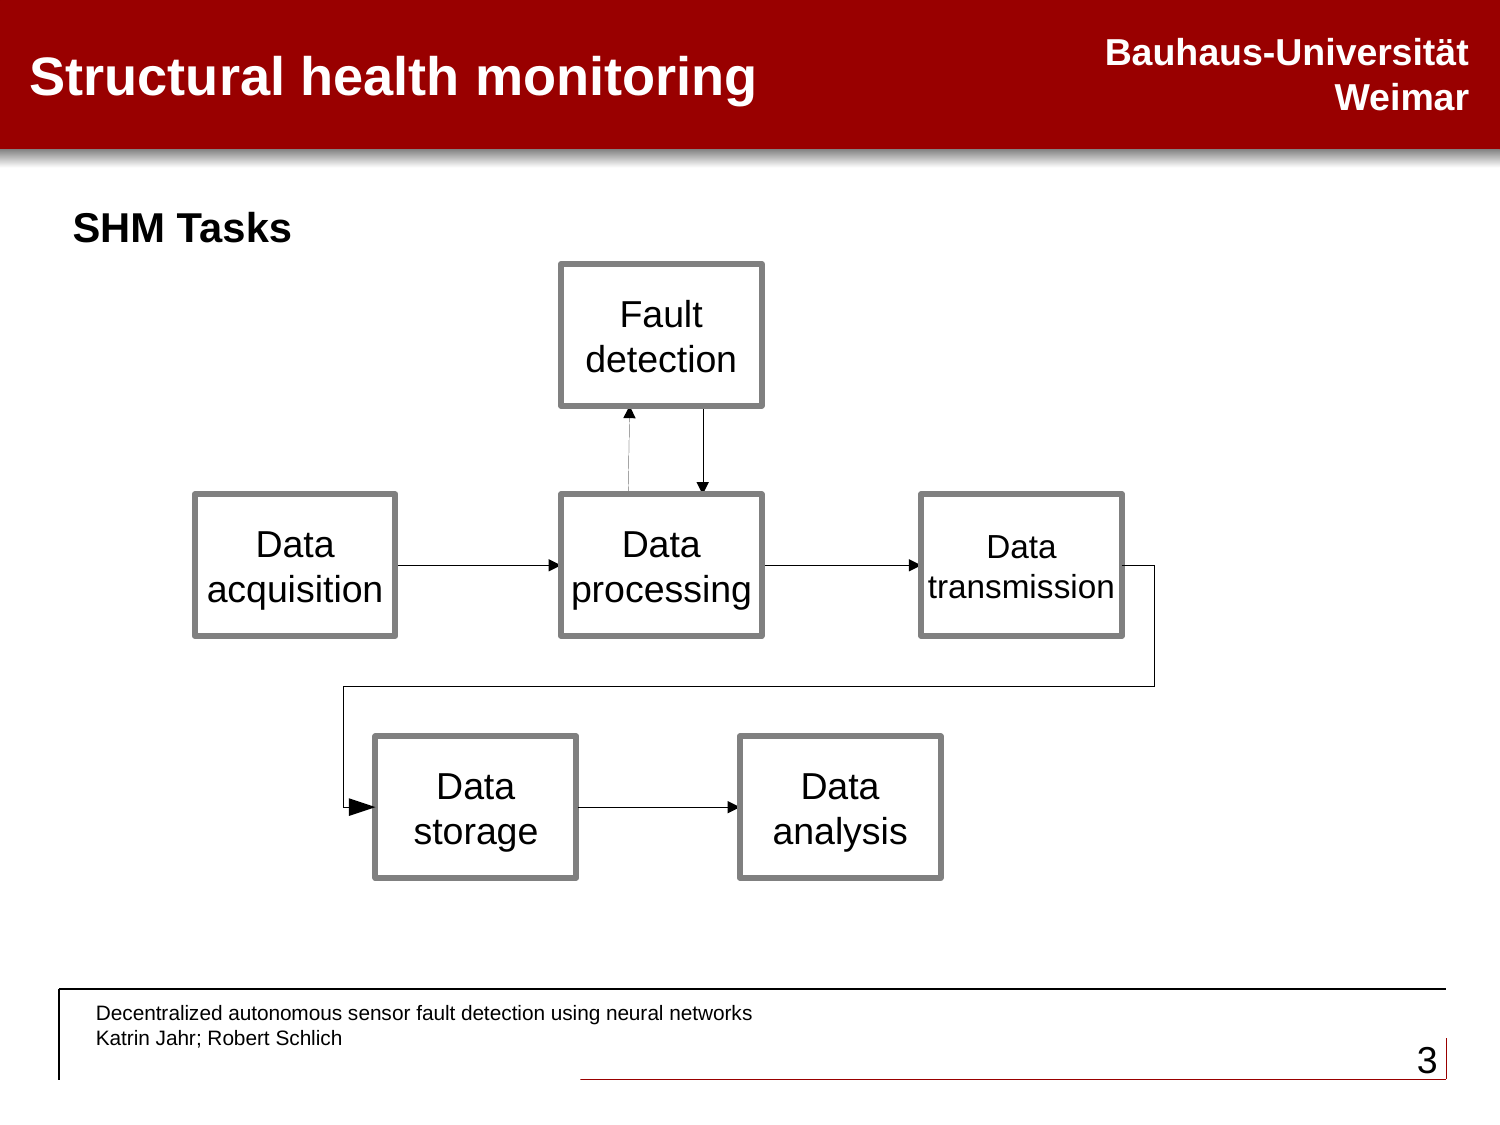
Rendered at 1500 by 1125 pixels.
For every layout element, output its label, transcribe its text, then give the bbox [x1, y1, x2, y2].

text_box SHM Tasks [57, 193, 1500, 256]
text_box Structural health monitoring [29, 0, 1103, 153]
text_box Data acquisition [194, 494, 396, 636]
text_box Data analysis [739, 736, 941, 878]
text_box Data transmission [921, 494, 1122, 636]
text_box Data processing [560, 494, 762, 636]
text_box Data storage [375, 736, 577, 878]
text_box Fault detection [560, 264, 762, 406]
